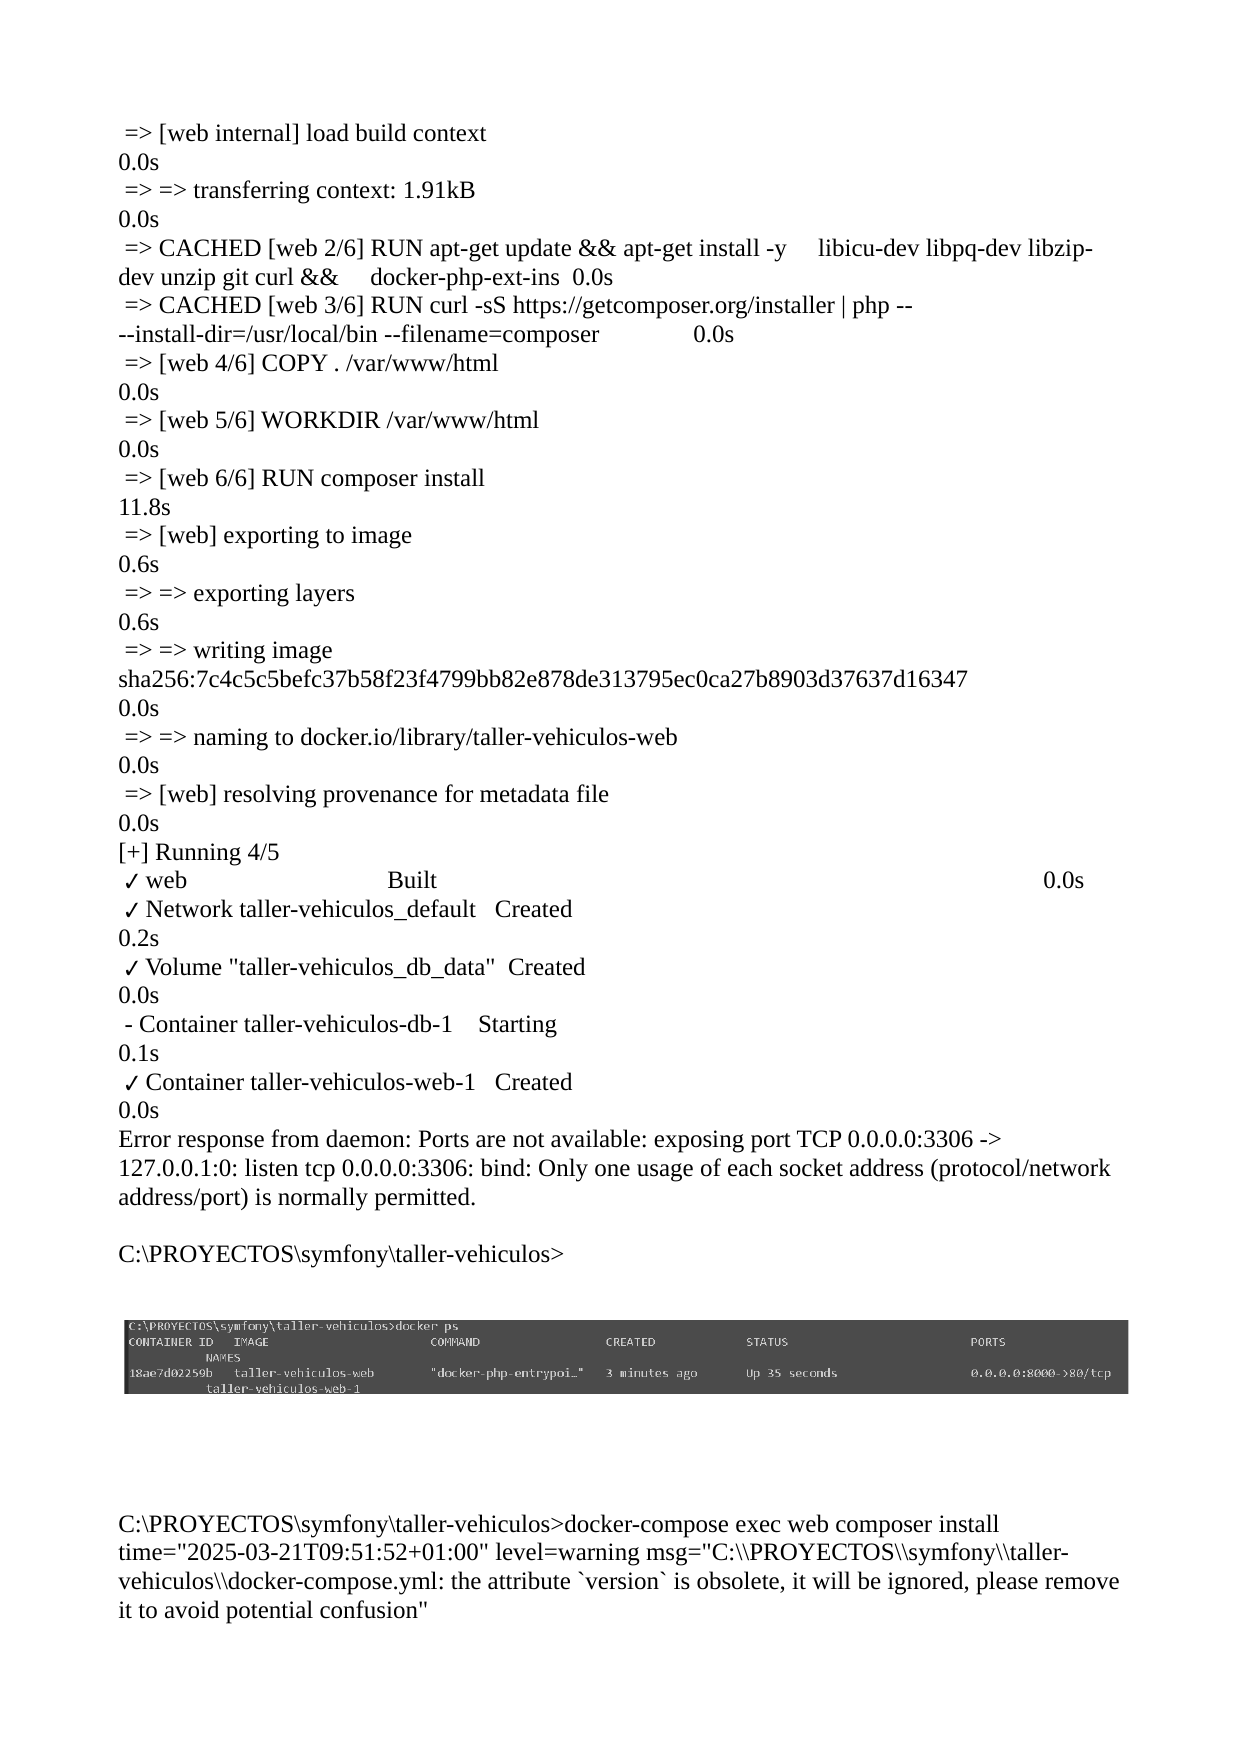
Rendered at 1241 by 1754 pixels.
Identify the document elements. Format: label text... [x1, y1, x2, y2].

text Error response from daemon: Ports are not available: exposing port TCP 0.0.0.0:3306 -> 127.0.0.1:0: listen tcp 0.0.0.0:3306: bind: Only one usage of each socket address (protocol/network address/port) is normally permitted. [118, 1124, 1122, 1211]
picture [124, 1320, 1129, 1394]
text C:\PROYECTOS\symfony\taller-vehiculos>docker-compose exec web composer install [118, 1509, 1122, 1537]
text => CACHED [web 2/6] RUN apt-get update && apt-get install -y libicu-dev libpq-dev libzip-dev unzip git curl && docker-php-ext-ins 0.0s [118, 233, 1122, 291]
text => CACHED [web 3/6] RUN curl -sS https://getcomposer.org/installer | php -- --install-dir=/usr/local/bin --filename=composer 0.0s [118, 291, 1122, 348]
text => => transferring context: 1.91kB 0.0s [118, 176, 1122, 233]
text => => writing image sha256:7c4c5c5befc37b58f23f4799bb82e878de313795ec0ca27b8903d37637d16347 0.0s [118, 636, 1122, 722]
text ✔ Container taller-vehiculos-web-1 Created 0.0s [118, 1067, 1122, 1124]
text => [web] resolving provenance for metadata file 0.0s [118, 779, 1122, 837]
text => [web 6/6] RUN composer install 11.8s [118, 463, 1122, 521]
text - Container taller-vehiculos-db-1 Starting 0.1s [118, 1009, 1122, 1067]
text time="2025-03-21T09:51:52+01:00" level=warning msg="C:\\PROYECTOS\\symfony\\taller-vehiculos\\docker-compose.yml: the attribute `version` is obsolete, it will be ignored, please remove it to avoid potential confusion" [118, 1537, 1122, 1624]
text => [web internal] load build context 0.0s [118, 118, 1122, 176]
text C:\PROYECTOS\symfony\taller-vehiculos> [118, 1239, 1122, 1268]
text => [web 5/6] WORKDIR /var/www/html 0.0s [118, 406, 1122, 463]
text => => naming to docker.io/library/taller-vehiculos-web 0.0s [118, 722, 1122, 779]
text ✔ web Built 0.0s [118, 866, 1122, 894]
text ✔ Network taller-vehiculos_default Created 0.2s [118, 894, 1122, 952]
text => => exporting layers 0.6s [118, 578, 1122, 636]
text [+] Running 4/5 [118, 837, 1122, 866]
text => [web] exporting to image 0.6s [118, 521, 1122, 578]
text ✔ Volume "taller-vehiculos_db_data" Created 0.0s [118, 952, 1122, 1009]
text => [web 4/6] COPY . /var/www/html 0.0s [118, 348, 1122, 406]
